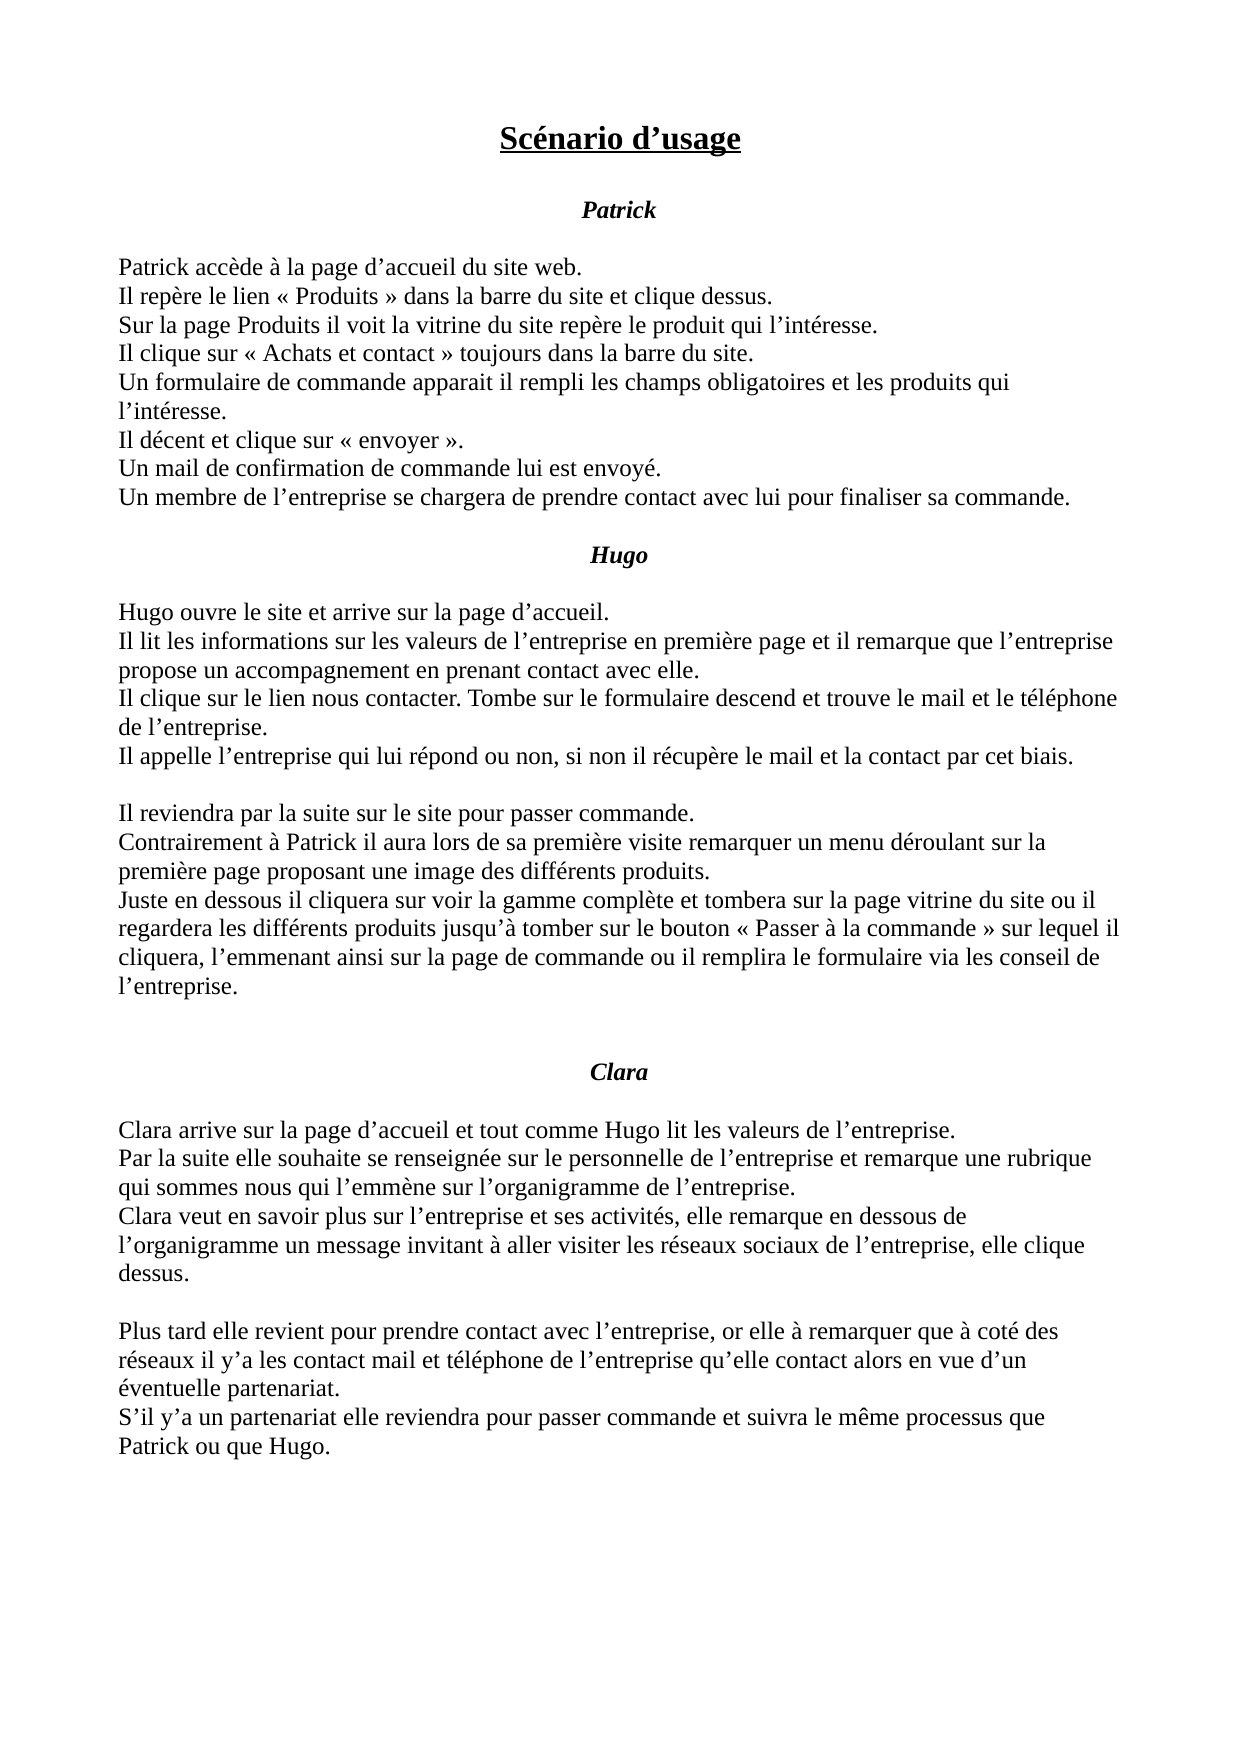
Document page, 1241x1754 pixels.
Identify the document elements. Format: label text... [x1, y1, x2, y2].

text Il reviendra par la suite sur le site pour passer commande. [118, 798, 1122, 827]
text Juste en dessous il cliquera sur voir la gamme complète et tombera sur la page vitrine du site ou il regardera les différents produits jusqu’à tomber sur le bouton « Passer à la commande » sur lequel il cliquera, l’emmenant ainsi sur la page de commande ou il remplira le formulaire via les conseil de l’entreprise. [118, 885, 1122, 1000]
text Sur la page Produits il voit la vitrine du site repère le produit qui l’intéresse. [118, 310, 1122, 338]
text Hugo [118, 540, 1122, 568]
text Il lit les informations sur les valeurs de l’entreprise en première page et il remarque que l’entreprise propose un accompagnement en prenant contact avec elle. [118, 626, 1122, 683]
text Un formulaire de commande apparait il rempli les champs obligatoires et les produits qui l’intéresse. [118, 367, 1122, 425]
text Clara veut en savoir plus sur l’entreprise et ses activités, elle remarque en dessous de l’organigramme un message invitant à aller visiter les réseaux sociaux de l’entreprise, elle clique dessus. [118, 1201, 1122, 1287]
text Par la suite elle souhaite se renseignée sur le personnelle de l’entreprise et remarque une rubrique qui sommes nous qui l’emmène sur l’organigramme de l’entreprise. [118, 1143, 1122, 1201]
text Patrick accède à la page d’accueil du site web. [118, 252, 1122, 281]
text Il clique sur « Achats et contact » toujours dans la barre du site. [118, 338, 1122, 367]
text Il clique sur le lien nous contacter. Tombe sur le formulaire descend et trouve le mail et le téléphone de l’entreprise. [118, 683, 1122, 741]
text Clara arrive sur la page d’accueil et tout comme Hugo lit les valeurs de l’entreprise. [118, 1115, 1122, 1143]
text Il repère le lien « Produits » dans la barre du site et clique dessus. [118, 281, 1122, 310]
text Un mail de confirmation de commande lui est envoyé. [118, 453, 1122, 482]
text Il appelle l’entreprise qui lui répond ou non, si non il récupère le mail et la contact par cet biais. [118, 741, 1122, 770]
text Patrick [118, 195, 1122, 223]
text Scénario d’usage [118, 118, 1122, 156]
text Hugo ouvre le site et arrive sur la page d’accueil. [118, 597, 1122, 626]
text Un membre de l’entreprise se chargera de prendre contact avec lui pour finaliser sa commande. [118, 482, 1122, 511]
text Clara [118, 1057, 1122, 1086]
text Il décent et clique sur « envoyer ». [118, 425, 1122, 453]
text S’il y’a un partenariat elle reviendra pour passer commande et suivra le même processus que Patrick ou que Hugo. [118, 1402, 1122, 1460]
text Plus tard elle revient pour prendre contact avec l’entreprise, or elle à remarquer que à coté des réseaux il y’a les contact mail et téléphone de l’entreprise qu’elle contact alors en vue d’un éventuelle partenariat. [118, 1316, 1122, 1402]
text Contrairement à Patrick il aura lors de sa première visite remarquer un menu déroulant sur la première page proposant une image des différents produits. [118, 827, 1122, 885]
